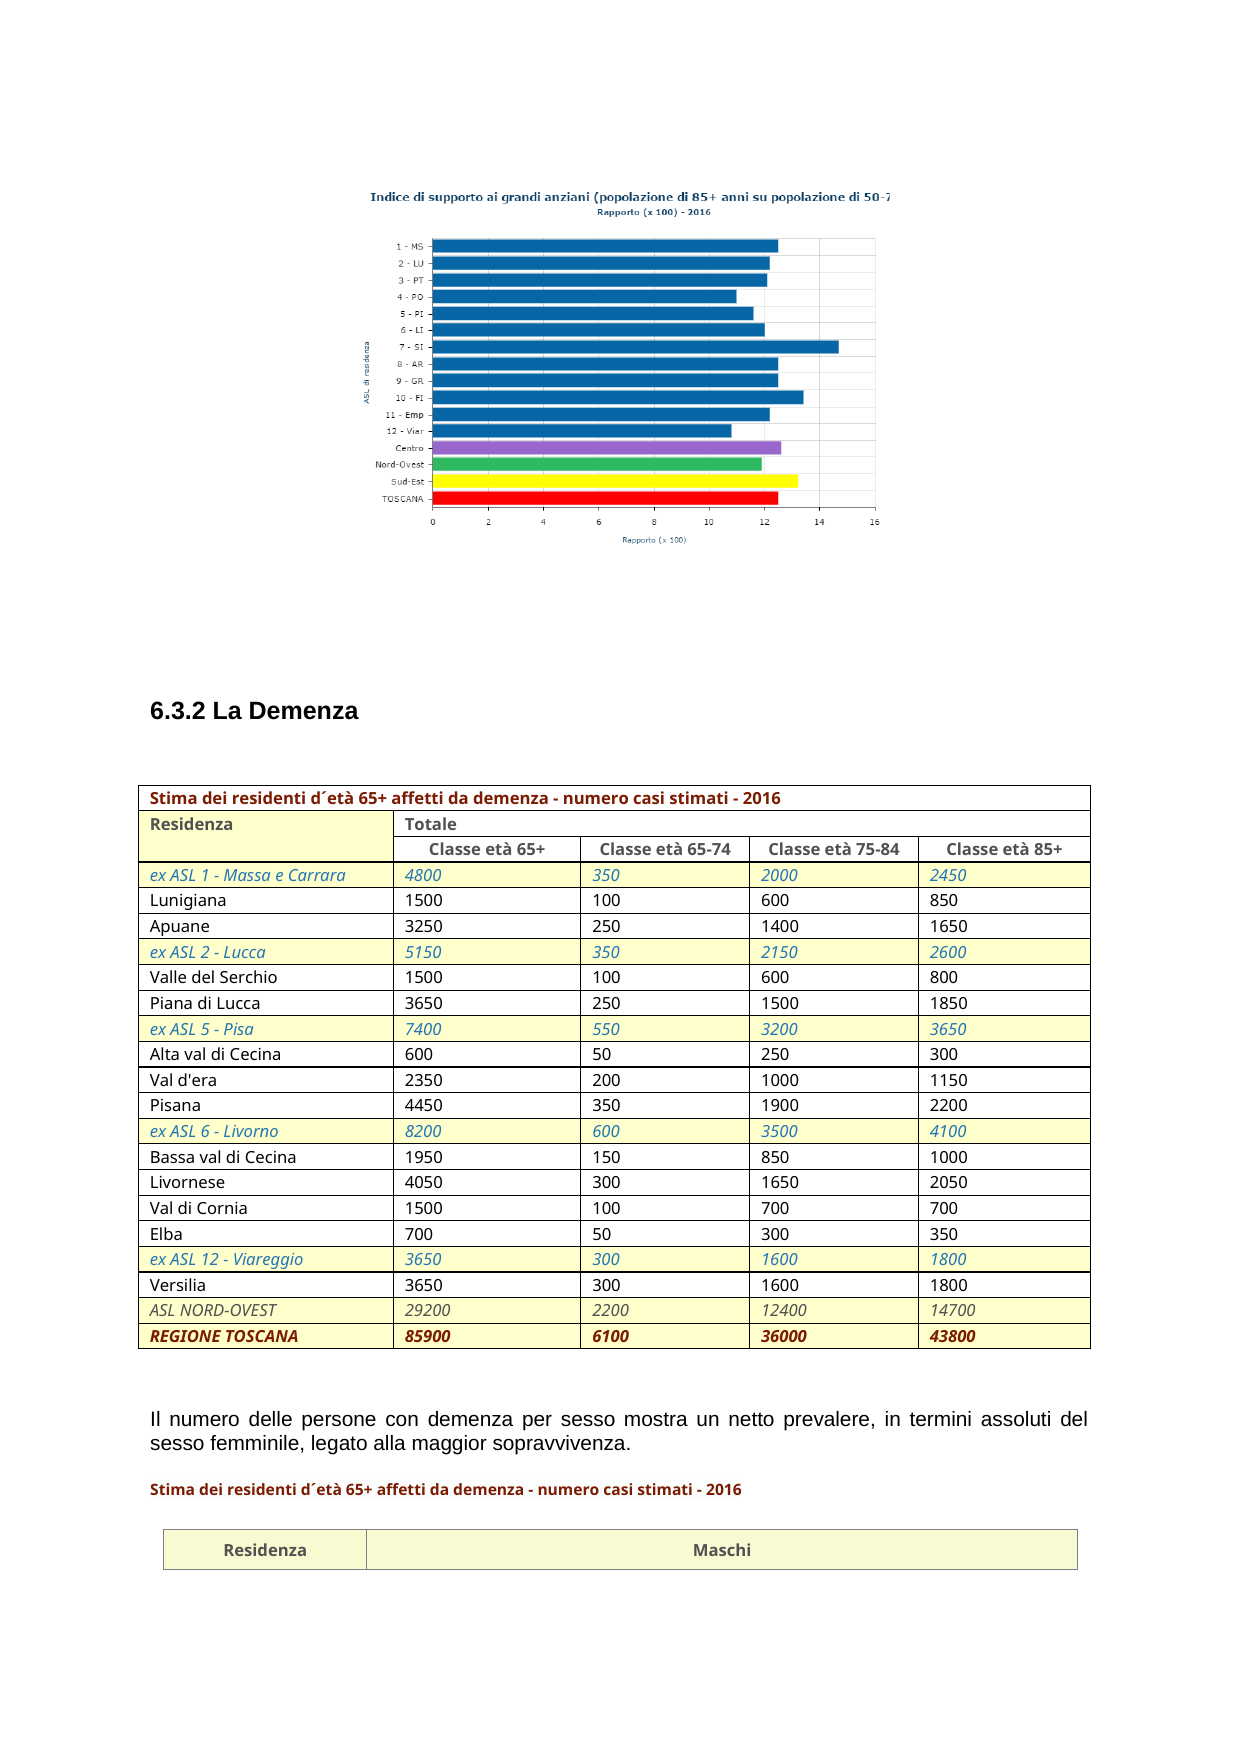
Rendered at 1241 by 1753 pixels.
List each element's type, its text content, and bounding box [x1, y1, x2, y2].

table_cell 1500 [394, 888, 580, 913]
table_cell 250 [581, 991, 749, 1015]
table_cell 85900 [394, 1324, 580, 1348]
table_cell Totale [394, 811, 1090, 836]
table_cell 6100 [581, 1324, 749, 1348]
table_cell 600 [750, 888, 918, 913]
text Stima dei residenti d´età 65+ affetti da demenza - numero casi stimati - 2016 [150, 1479, 1090, 1500]
table_cell 4800 [394, 863, 580, 887]
table_cell Val di Cornia [139, 1196, 393, 1220]
table_cell Lunigiana [139, 888, 393, 913]
table_cell 3650 [394, 991, 580, 1015]
table_cell 2150 [750, 939, 918, 964]
table_cell 8200 [394, 1119, 580, 1143]
table_cell 700 [750, 1196, 918, 1220]
table_cell 2350 [394, 1068, 580, 1092]
table_cell 550 [581, 1016, 749, 1041]
table_cell Classe età 65+ [394, 837, 580, 861]
table_cell 1800 [919, 1247, 1090, 1271]
table_cell 700 [919, 1196, 1090, 1220]
table_cell Piana di Lucca [139, 991, 393, 1015]
table_cell 2050 [919, 1170, 1090, 1194]
table_cell 350 [581, 1093, 749, 1118]
table_cell 2200 [581, 1298, 749, 1323]
table_cell 100 [581, 1196, 749, 1220]
table_cell 1650 [750, 1170, 918, 1194]
table_cell 200 [581, 1068, 749, 1092]
text Il numero delle persone con demenza per sesso mostra un netto prevalere, in termini assoluti del sesso femminile, legato alla maggior sopravvivenza. [150, 1407, 1090, 1455]
table_cell 4100 [919, 1119, 1090, 1143]
table_cell Pisana [139, 1093, 393, 1118]
table_cell 1600 [750, 1273, 918, 1297]
picture [350, 180, 890, 551]
table_cell 1400 [750, 914, 918, 938]
table_cell Classe età 65-74 [581, 837, 749, 861]
table_cell 1900 [750, 1093, 918, 1118]
table_cell 1600 [750, 1247, 918, 1271]
table_cell 2450 [919, 863, 1090, 887]
table_cell 1500 [394, 1196, 580, 1220]
table_cell 3500 [750, 1119, 918, 1143]
table_cell Elba [139, 1221, 393, 1246]
table_cell 800 [919, 965, 1090, 989]
table_cell 350 [581, 863, 749, 887]
table_cell 600 [581, 1119, 749, 1143]
table_cell 3650 [919, 1016, 1090, 1041]
table_header Maschi [367, 1530, 1077, 1569]
table_header Stima dei residenti d´età 65+ affetti da demenza - numero casi stimati - 2016 [139, 786, 1090, 810]
table_cell 4450 [394, 1093, 580, 1118]
table_cell 300 [750, 1221, 918, 1246]
table_cell ex ASL 6 - Livorno [139, 1119, 393, 1143]
table_cell 50 [581, 1042, 749, 1066]
table_cell 250 [750, 1042, 918, 1066]
table_cell 3250 [394, 914, 580, 938]
table_cell REGIONE TOSCANA [139, 1324, 393, 1348]
table_cell 43800 [919, 1324, 1090, 1348]
table_cell 1000 [750, 1068, 918, 1092]
table_cell Val d'era [139, 1068, 393, 1092]
table_cell 2000 [750, 863, 918, 887]
table_cell 1850 [919, 991, 1090, 1015]
table_cell 14700 [919, 1298, 1090, 1323]
table_cell 350 [581, 939, 749, 964]
table_cell 36000 [750, 1324, 918, 1348]
table_cell 600 [394, 1042, 580, 1066]
table_cell 350 [919, 1221, 1090, 1246]
table_cell Valle del Serchio [139, 965, 393, 989]
table_cell 850 [750, 1144, 918, 1169]
table_cell ex ASL 5 - Pisa [139, 1016, 393, 1041]
table_cell 100 [581, 888, 749, 913]
table_cell Apuane [139, 914, 393, 938]
table_cell 700 [394, 1221, 580, 1246]
table_cell 2600 [919, 939, 1090, 964]
table_cell 50 [581, 1221, 749, 1246]
table_cell Bassa val di Cecina [139, 1144, 393, 1169]
table_cell 3200 [750, 1016, 918, 1041]
table_cell 300 [581, 1273, 749, 1297]
table_cell ex ASL 2 - Lucca [139, 939, 393, 964]
table_cell 29200 [394, 1298, 580, 1323]
table_cell ex ASL 12 - Viareggio [139, 1247, 393, 1271]
table_cell 300 [581, 1247, 749, 1271]
table_cell 150 [581, 1144, 749, 1169]
table_cell 1950 [394, 1144, 580, 1169]
table_cell 100 [581, 965, 749, 989]
table_cell 12400 [750, 1298, 918, 1323]
table_cell 1150 [919, 1068, 1090, 1092]
table_cell 1800 [919, 1273, 1090, 1297]
text 6.3.2 La Demenza [150, 696, 1090, 725]
table_cell 1000 [919, 1144, 1090, 1169]
table_cell ex ASL 1 - Massa e Carrara [139, 863, 393, 887]
table_cell 300 [919, 1042, 1090, 1066]
table_cell 7400 [394, 1016, 580, 1041]
table_cell Livornese [139, 1170, 393, 1194]
table_cell 5150 [394, 939, 580, 964]
table_cell 300 [581, 1170, 749, 1194]
table_cell Classe età 85+ [919, 837, 1090, 861]
table_cell Versilia [139, 1273, 393, 1297]
table_cell 2200 [919, 1093, 1090, 1118]
table_cell 3650 [394, 1273, 580, 1297]
table_cell 850 [919, 888, 1090, 913]
table_cell Alta val di Cecina [139, 1042, 393, 1066]
table_cell Residenza [139, 811, 393, 861]
table_cell 1500 [394, 965, 580, 989]
table_cell 4050 [394, 1170, 580, 1194]
table_header Residenza [164, 1530, 366, 1569]
table_cell 1500 [750, 991, 918, 1015]
table_cell 600 [750, 965, 918, 989]
table_cell 1650 [919, 914, 1090, 938]
table_cell Classe età 75-84 [750, 837, 918, 861]
table_cell 3650 [394, 1247, 580, 1271]
table_cell 250 [581, 914, 749, 938]
table_cell ASL NORD-OVEST [139, 1298, 393, 1323]
